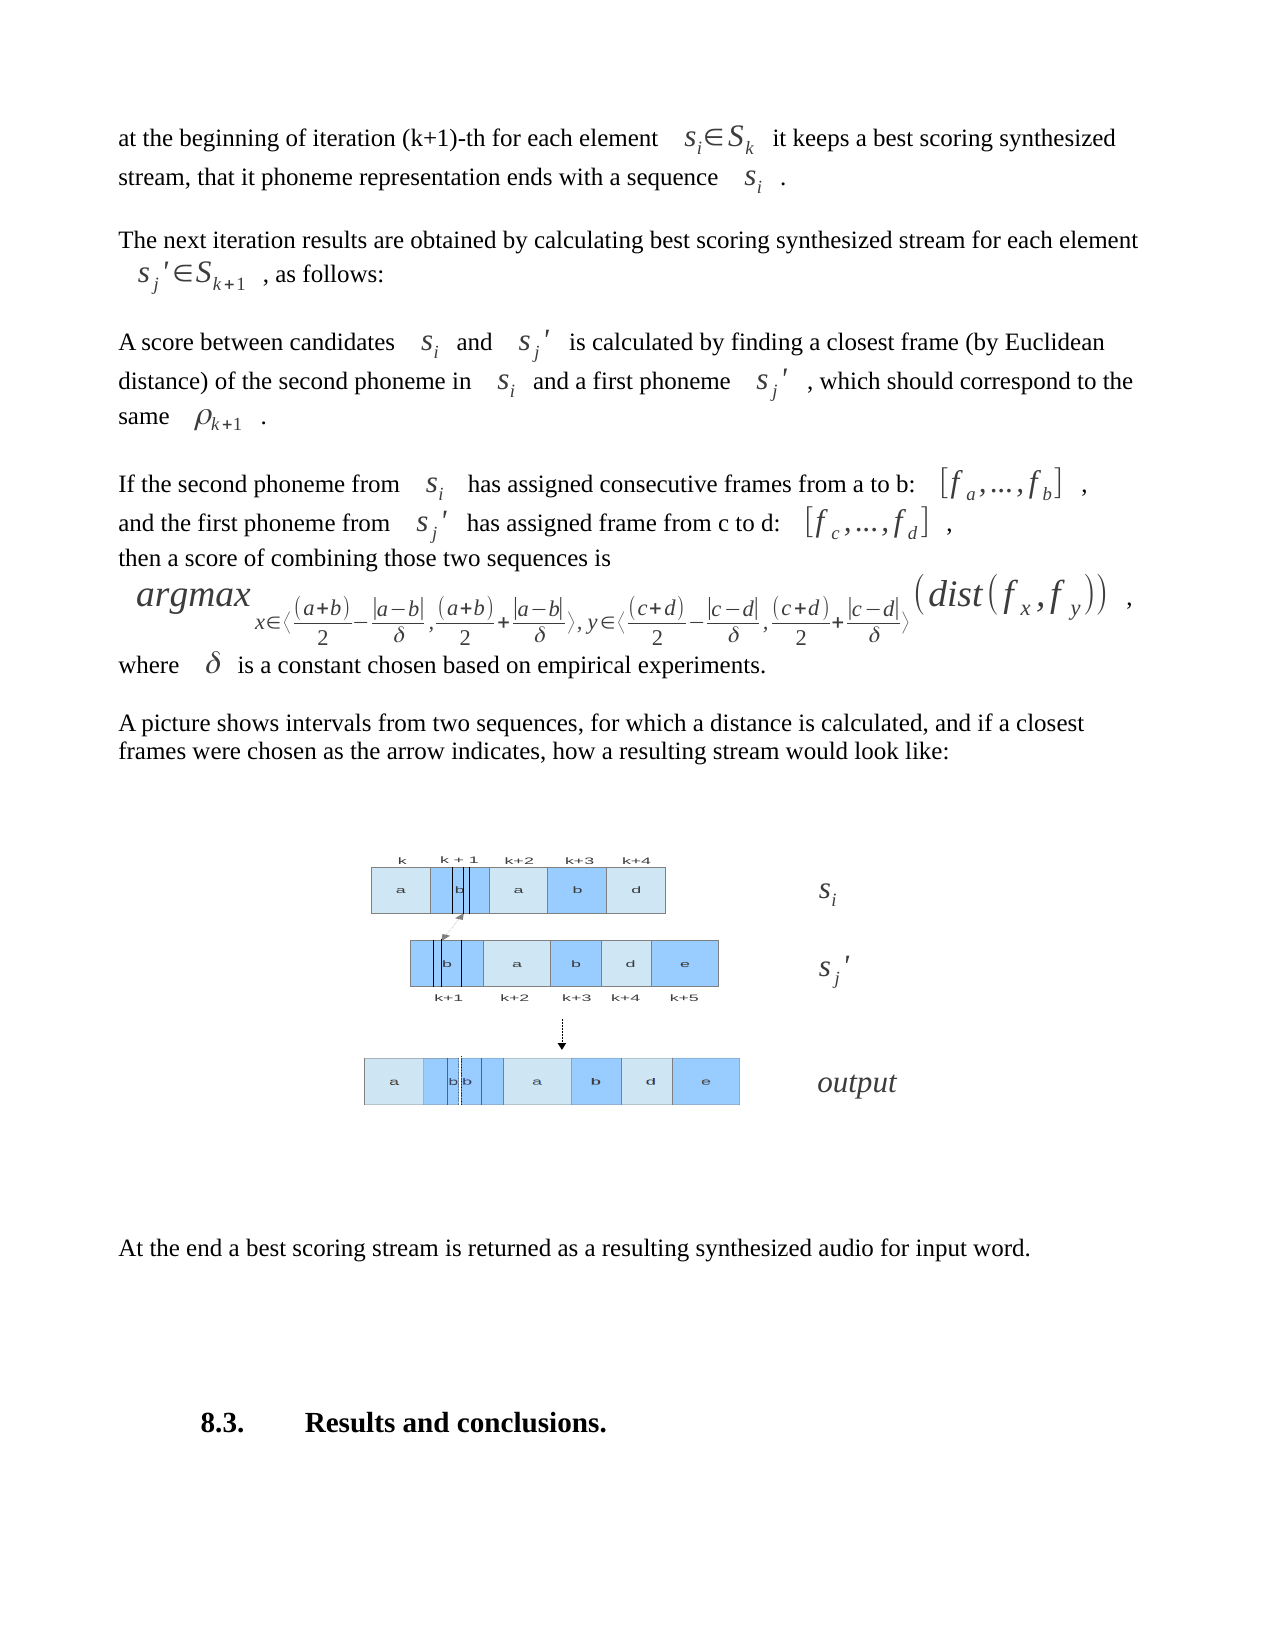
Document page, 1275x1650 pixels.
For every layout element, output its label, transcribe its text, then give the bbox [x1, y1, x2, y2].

text A picture shows intervals from two sequences, for which a distance is calculated, and if a closest frames were chosen as the arrow indicates, how a resulting stream would look like: [118, 708, 1157, 765]
text At the end a best scoring stream is returned as a resulting synthesized audio for input word. [118, 1233, 1157, 1262]
text The next iteration results are obtained by calculating best scoring synthesized stream for each element , as follows: [118, 225, 1157, 293]
list Results and conclusions. [193, 1405, 1157, 1439]
text where is a constant chosen based on empirical experiments. [118, 650, 1157, 679]
text at the beginning of iteration (k+1)-th for each element it keeps a best scoring synthesized stream, that it phoneme representation ends with a sequence . [118, 118, 1157, 197]
text and the first phoneme from has assigned frame from c to d: , [118, 503, 1157, 543]
text If the second phoneme from has assigned consecutive frames from a to b: , [118, 464, 1157, 503]
text then a score of combining those two sequences is , [118, 543, 1157, 650]
text A score between candidates and is calculated by finding a closest frame (by Euclidean distance) of the second phoneme in and a first phoneme , which should correspond to the same . [118, 322, 1157, 435]
